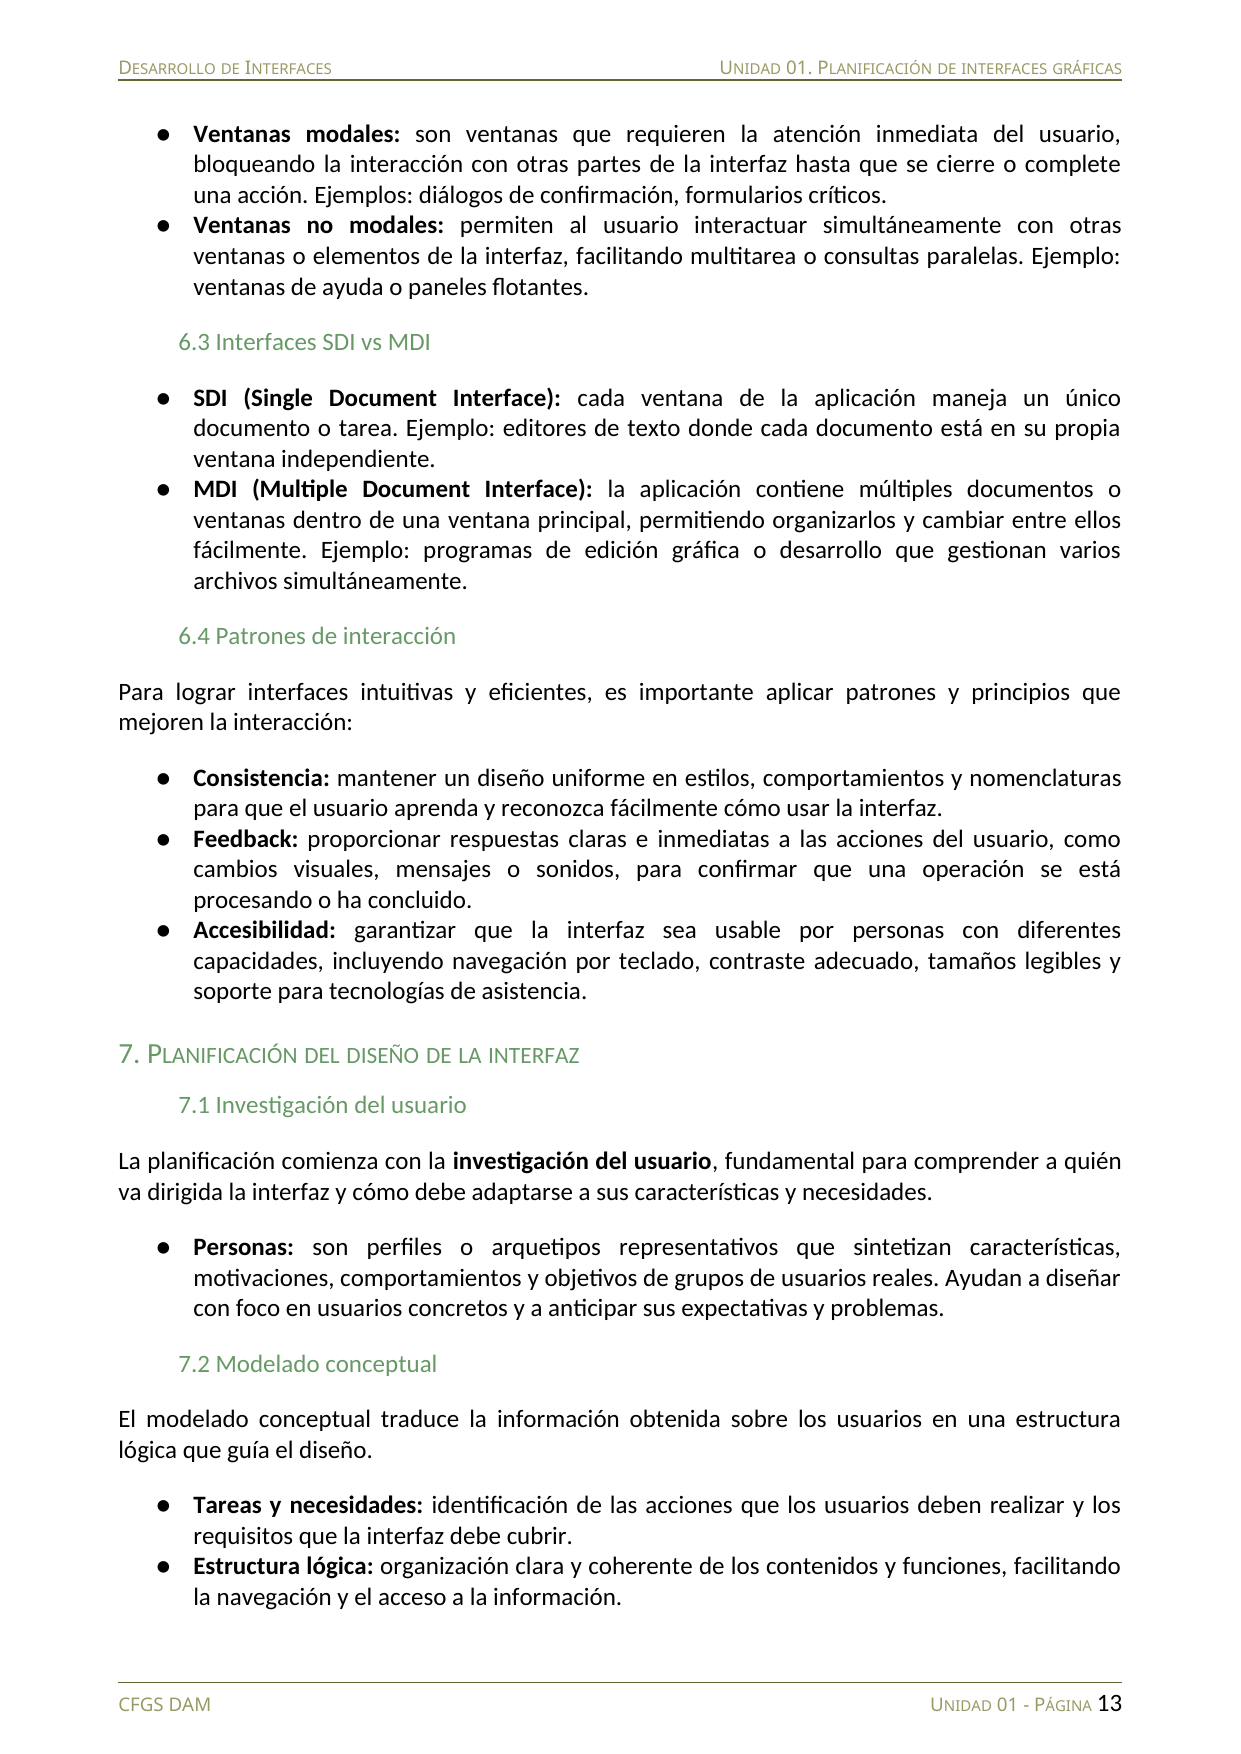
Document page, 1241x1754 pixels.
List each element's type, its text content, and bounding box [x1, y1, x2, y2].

list Estructura lógica: organización clara y coherente de los contenidos y funciones, facilitando la navegación y el acceso a la información. [156, 1550, 1122, 1611]
list Feedback: proporcionar respuestas claras e inmediatas a las acciones del usuario, como cambios visuales, mensajes o sonidos, para confirmar que una operación se está procesando o ha concluido. [156, 823, 1122, 914]
text El modelado conceptual traduce la información obtenida sobre los usuarios en una estructura lógica que guía el diseño. [118, 1403, 1122, 1464]
list Tareas y necesidades: identificación de las acciones que los usuarios deben realizar y los requisitos que la interfaz debe cubrir. [156, 1489, 1122, 1550]
subtitle 7. Planificación del diseño de la interfaz [118, 1035, 1122, 1071]
subtitle 7.1 Investigación del usuario [178, 1090, 1122, 1120]
list MDI (Multiple Document Interface): la aplicación contiene múltiples documentos o ventanas dentro de una ventana principal, permitiendo organizarlos y cambiar entre ellos fácilmente. Ejemplo: programas de edición gráfica o desarrollo que gestionan varios archivos simultáneamente. [156, 473, 1122, 595]
text La planificación comienza con la investigación del usuario, fundamental para comprender a quién va dirigida la interfaz y cómo debe adaptarse a sus características y necesidades. [118, 1145, 1122, 1206]
subtitle 7.2 Modelado conceptual [178, 1348, 1122, 1378]
list Ventanas modales: son ventanas que requieren la atención inmediata del usuario, bloqueando la interacción con otras partes de la interfaz hasta que se cierre o complete una acción. Ejemplos: diálogos de confirmación, formularios críticos. [156, 118, 1122, 209]
list Personas: son perfiles o arquetipos representativos que sintetizan características, motivaciones, comportamientos y objetivos de grupos de usuarios reales. Ayudan a diseñar con foco en usuarios concretos y a anticipar sus expectativas y problemas. [156, 1231, 1122, 1323]
text Para lograr interfaces intuitivas y eficientes, es importante aplicar patrones y principios que mejoren la interacción: [118, 676, 1122, 737]
subtitle 6.4 Patrones de interacción [178, 620, 1122, 651]
list SDI (Single Document Interface): cada ventana de la aplicación maneja un único documento o tarea. Ejemplo: editores de texto donde cada documento está en su propia ventana independiente. [156, 382, 1122, 473]
list Accesibilidad: garantizar que la interfaz sea usable por personas con diferentes capacidades, incluyendo navegación por teclado, contraste adecuado, tamaños legibles y soporte para tecnologías de asistencia. [156, 914, 1122, 1006]
list Ventanas no modales: permiten al usuario interactuar simultáneamente con otras ventanas o elementos de la interfaz, facilitando multitarea o consultas paralelas. Ejemplo: ventanas de ayuda o paneles flotantes. [156, 209, 1122, 301]
subtitle 6.3 Interfaces SDI vs MDI [178, 326, 1122, 357]
list Consistencia: mantener un diseño uniforme en estilos, comportamientos y nomenclaturas para que el usuario aprenda y reconozca fácilmente cómo usar la interfaz. [156, 762, 1122, 823]
